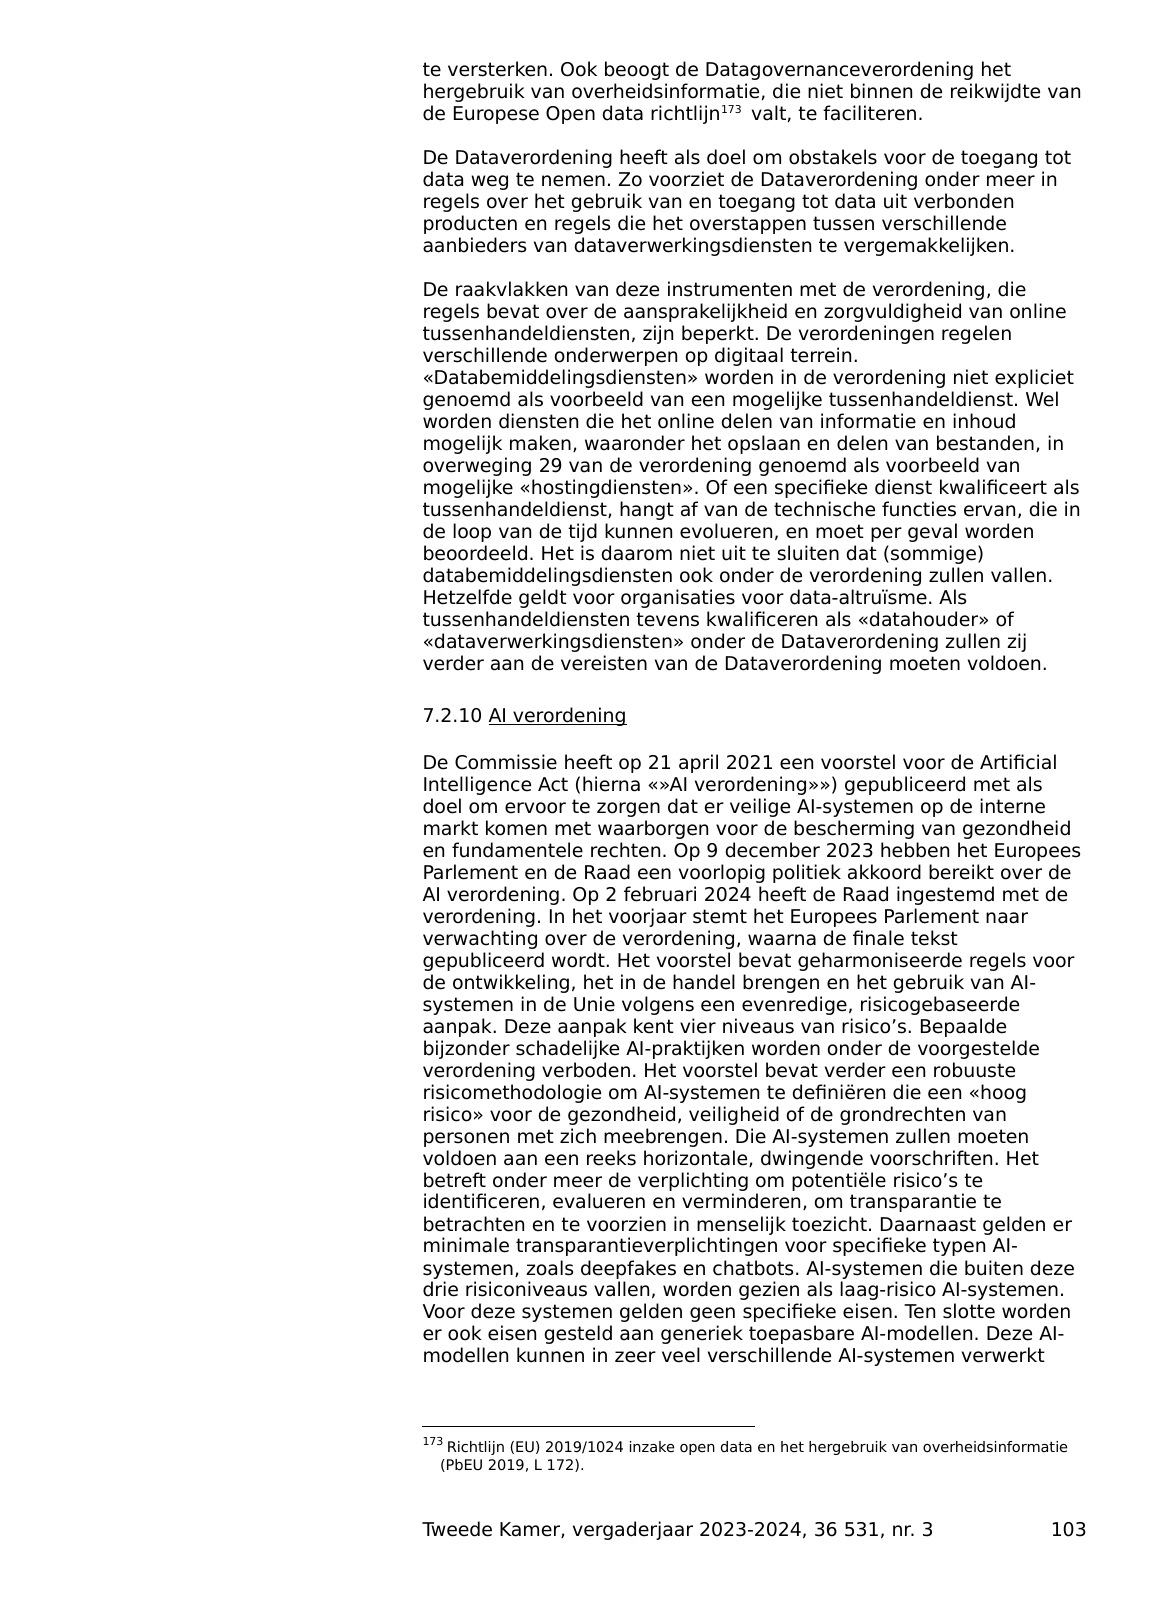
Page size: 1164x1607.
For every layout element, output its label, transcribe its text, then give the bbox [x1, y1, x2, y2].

text De raakvlakken van deze instrumenten met de verordening, die regels bevat over de aansprakelijkheid en zorgvuldigheid van online tussenhandeldiensten, zijn beperkt. De verordeningen regelen verschillende onderwerpen op digitaal terrein. «Databemiddelingsdiensten» worden in de verordening niet expliciet genoemd als voorbeeld van een mogelijke tussenhandeldienst. Wel worden diensten die het online delen van informatie en inhoud mogelijk maken, waaronder het opslaan en delen van bestanden, in overweging 29 van de verordening genoemd als voorbeeld van mogelijke «hostingdiensten». Of een specifieke dienst kwalificeert als tussenhandeldienst, hangt af van de technische functies ervan, die in de loop van de tijd kunnen evolueren, en moet per geval worden beoordeeld. Het is daarom niet uit te sluiten dat (sommige) databemiddelingsdiensten ook onder de verordening zullen vallen. Hetzelfde geldt voor organisaties voor data-altruïsme. Als tussenhandeldiensten tevens kwalificeren als «datahouder» of «dataverwerkingsdiensten» onder de Dataverordening zullen zij verder aan de vereisten van de Dataverordening moeten voldoen. [422, 279, 1087, 675]
text De Dataverordening heeft als doel om obstakels voor de toegang tot data weg te nemen. Zo voorziet de Dataverordening onder meer in regels over het gebruik van en toegang tot data uit verbonden producten en regels die het overstappen tussen verschillende aanbieders van dataverwerkingsdiensten te vergemakkelijken. [422, 147, 1087, 257]
text te versterken. Ook beoogt de Datagovernanceverordening het hergebruik van overheidsinformatie, die niet binnen de reikwijdte van de Europese Open data richtlijn valt, te faciliteren. [422, 59, 1087, 125]
text De Commissie heeft op 21 april 2021 een voorstel voor de Artificial Intelligence Act (hierna «»AI verordening»») gepubliceerd met als doel om ervoor te zorgen dat er veilige AI-systemen op de interne markt komen met waarborgen voor de bescherming van gezondheid en fundamentele rechten. Op 9 december 2023 hebben het Europees Parlement en de Raad een voorlopig politiek akkoord bereikt over de AI verordening. Op 2 februari 2024 heeft de Raad ingestemd met de verordening. In het voorjaar stemt het Europees Parlement naar verwachting over de verordening, waarna de finale tekst gepubliceerd wordt. Het voorstel bevat geharmoniseerde regels voor de ontwikkeling, het in de handel brengen en het gebruik van AI-systemen in de Unie volgens een evenredige, risicogebaseerde aanpak. Deze aanpak kent vier niveaus van risico’s. Bepaalde bijzonder schadelijke AI-praktijken worden onder de voorgestelde verordening verboden. Het voorstel bevat verder een robuuste risicomethodologie om AI-systemen te definiëren die een «hoog risico» voor de gezondheid, veiligheid of de grondrechten van personen met zich meebrengen. Die AI-systemen zullen moeten voldoen aan een reeks horizontale, dwingende voorschriften. Het betreft onder meer de verplichting om potentiële risico’s te identificeren, evalueren en verminderen, om transparantie te betrachten en te voorzien in menselijk toezicht. Daarnaast gelden er minimale transparantieverplichtingen voor specifieke typen AI-systemen, zoals deepfakes en chatbots. AI-systemen die buiten deze drie risiconiveaus vallen, worden gezien als laag-risico AI-systemen. Voor deze systemen gelden geen specifieke eisen. Ten slotte worden er ook eisen gesteld aan generiek toepasbare AI-modellen. Deze AI-modellen kunnen in zeer veel verschillende AI-systemen verwerkt [422, 752, 1087, 1367]
text Richtlijn (EU) 2019/1024 inzake open data en het hergebruik van overheidsinformatie (PbEU 2019, L 172). [422, 1435, 1087, 1474]
subtitle 7.2.10 AI verordening [422, 705, 1087, 727]
